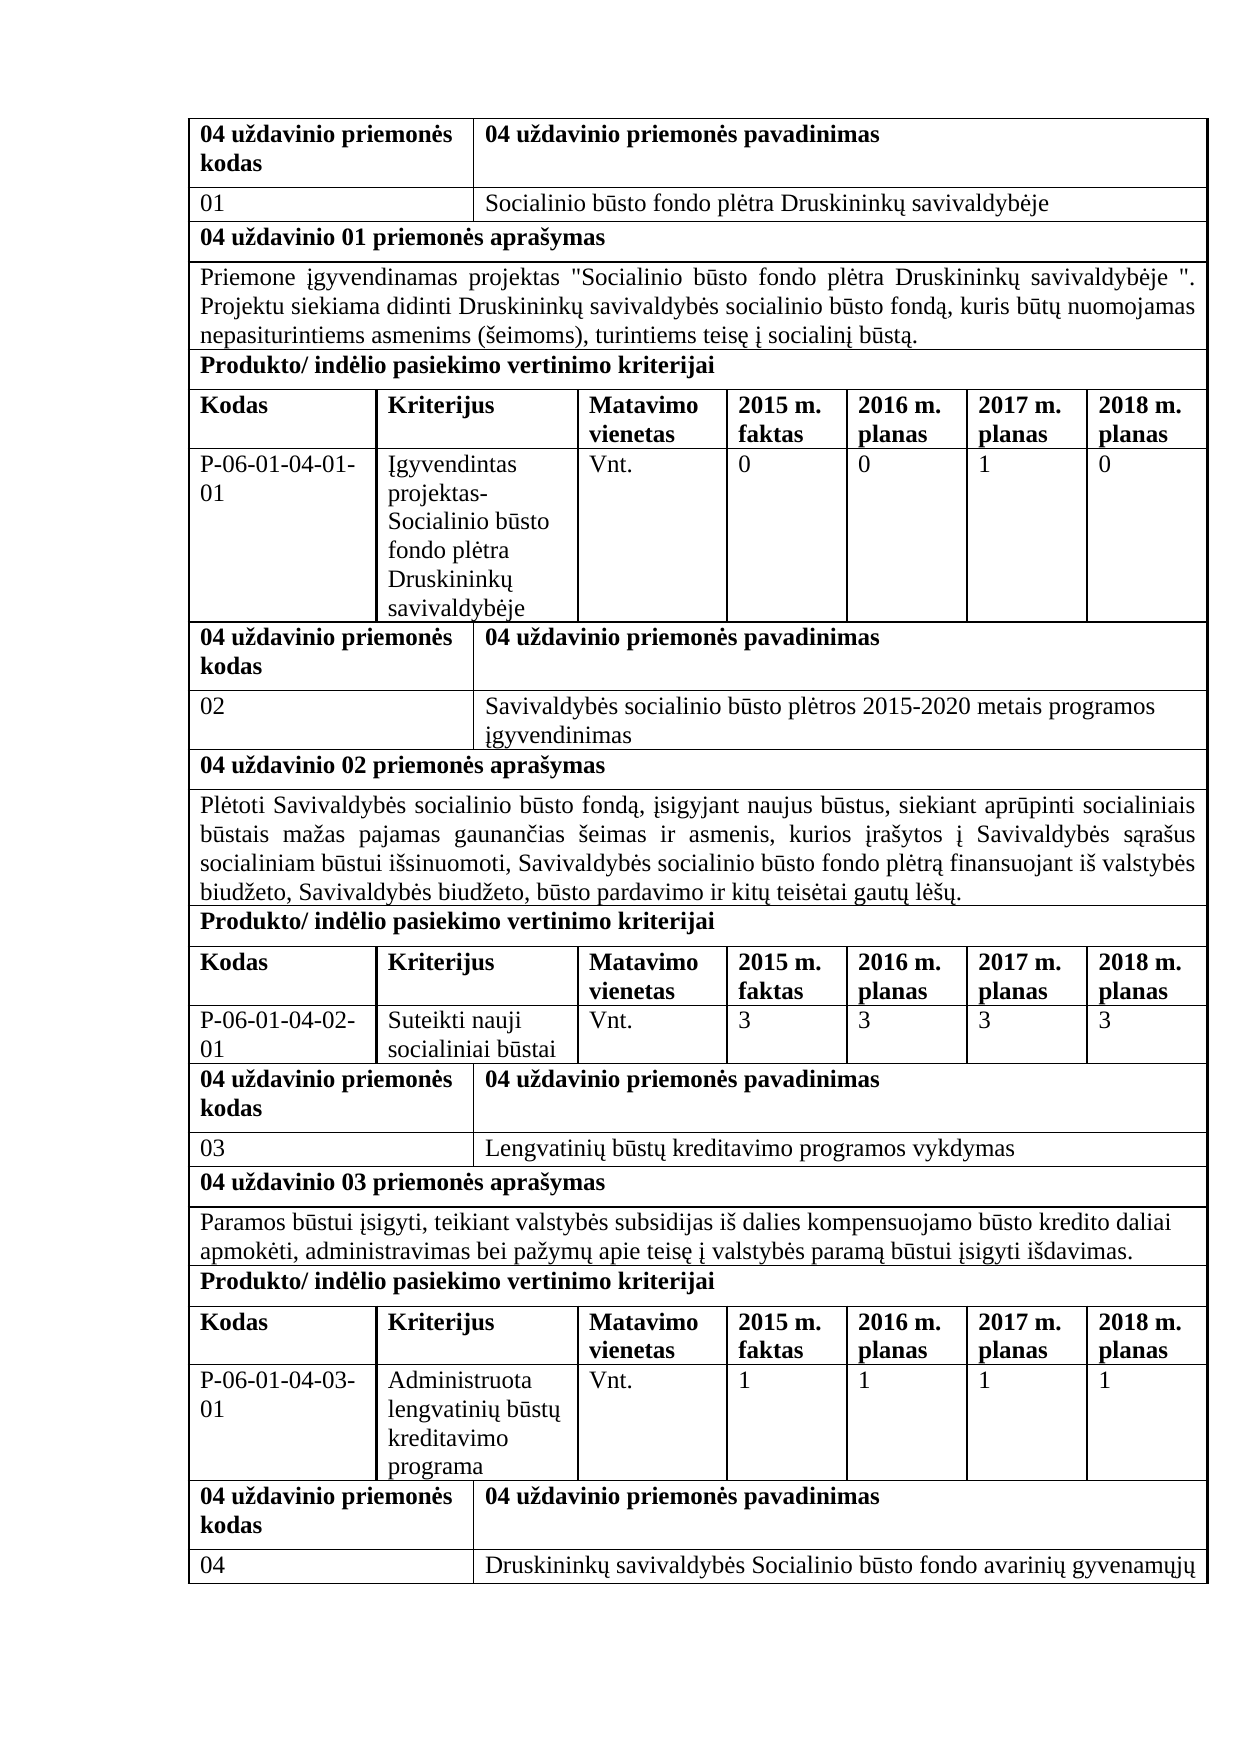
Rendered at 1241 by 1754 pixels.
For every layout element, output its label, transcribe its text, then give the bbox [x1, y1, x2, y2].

table_cell 1 [728, 1365, 846, 1480]
table_cell Produkto/ indėlio pasiekimo vertinimo kriterijai [190, 350, 1206, 389]
table_cell Suteikti nauji socialiniai būstai [378, 1006, 577, 1063]
table_cell Kodas [190, 1307, 375, 1364]
table_cell 3 [968, 1006, 1086, 1063]
table_cell 1 [848, 1365, 966, 1480]
table_cell 04 uždavinio 01 priemonės aprašymas [190, 222, 1206, 261]
table_cell Druskininkų savivaldybės Socialinio būsto fondo avarinių gyvenamųjų [474, 1550, 1206, 1583]
table_cell 2016 m. planas [848, 390, 966, 448]
table_cell 1 [968, 1365, 1086, 1480]
table_cell 2016 m. planas [848, 947, 966, 1004]
table_cell 04 uždavinio priemonės kodas [190, 1481, 473, 1549]
table_cell Vnt. [579, 1006, 726, 1063]
table_cell 2017 m. planas [968, 1307, 1086, 1364]
table_cell 04 [190, 1550, 473, 1583]
table_cell 02 [190, 691, 473, 749]
table_cell Socialinio būsto fondo plėtra Druskininkų savivaldybėje [474, 188, 1206, 221]
table_cell Matavimo vienetas [579, 947, 726, 1004]
table_cell Įgyvendintas projektas- Socialinio būsto fondo plėtra Druskininkų savivaldybėje [378, 449, 577, 621]
table_cell 3 [848, 1006, 966, 1063]
table_cell Priemone įgyvendinamas projektas "Socialinio būsto fondo plėtra Druskininkų savivaldybėje ". Projektu siekiama didinti Druskininkų savivaldybės socialinio būsto fondą, kuris būtų nuomojamas nepasiturintiems asmenims (šeimoms), turintiems teisę į socialinį būstą. [190, 263, 1206, 349]
table_cell 2015 m. faktas [728, 390, 846, 448]
table_cell 3 [1088, 1006, 1206, 1063]
table_cell 03 [190, 1133, 473, 1166]
table_cell 04 uždavinio priemonės pavadinimas [474, 119, 1206, 187]
table_cell Plėtoti Savivaldybės socialinio būsto fondą, įsigyjant naujus būstus, siekiant aprūpinti socialiniais būstais mažas pajamas gaunančias šeimas ir asmenis, kurios įrašytos į Savivaldybės sąrašus socialiniam būstui išsinuomoti, Savivaldybės socialinio būsto fondo plėtrą finansuojant iš valstybės biudžeto, Savivaldybės biudžeto, būsto pardavimo ir kitų teisėtai gautų lėšų. [190, 790, 1206, 905]
table_cell Paramos būstui įsigyti, teikiant valstybės subsidijas iš dalies kompensuojamo būsto kredito daliai apmokėti, administravimas bei pažymų apie teisę į valstybės paramą būstui įsigyti išdavimas. [190, 1208, 1206, 1265]
table_cell 1 [1088, 1365, 1206, 1480]
table_cell 2018 m. planas [1088, 390, 1206, 448]
table_cell Vnt. [579, 1365, 726, 1480]
table_cell 3 [728, 1006, 846, 1063]
table_cell 04 uždavinio priemonės pavadinimas [474, 1481, 1206, 1549]
table_cell Kodas [190, 947, 375, 1004]
table_cell 04 uždavinio priemonės pavadinimas [474, 1064, 1206, 1132]
table_cell 2015 m. faktas [728, 947, 846, 1004]
table_cell Administruota lengvatinių būstų kreditavimo programa [378, 1365, 577, 1480]
table_cell 04 uždavinio priemonės kodas [190, 1064, 473, 1132]
table_cell Kriterijus [378, 947, 577, 1004]
table_cell 0 [848, 449, 966, 621]
table_cell 0 [728, 449, 846, 621]
table_cell 04 uždavinio 03 priemonės aprašymas [190, 1167, 1206, 1206]
table_cell Kriterijus [378, 390, 577, 448]
table_cell Matavimo vienetas [579, 1307, 726, 1364]
table_cell 2018 m. planas [1088, 947, 1206, 1004]
table_cell P-06-01-04-01-01 [190, 449, 375, 621]
table_cell 2015 m. faktas [728, 1307, 846, 1364]
table_cell 2018 m. planas [1088, 1307, 1206, 1364]
table_cell Savivaldybės socialinio būsto plėtros 2015-2020 metais programos įgyvendinimas [474, 691, 1206, 749]
table_cell 2017 m. planas [968, 947, 1086, 1004]
table_cell Vnt. [579, 449, 726, 621]
table_cell Matavimo vienetas [579, 390, 726, 448]
table_cell Produkto/ indėlio pasiekimo vertinimo kriterijai [190, 906, 1206, 946]
table_cell 04 uždavinio priemonės kodas [190, 119, 473, 187]
table_cell 2017 m. planas [968, 390, 1086, 448]
table_cell P-06-01-04-03-01 [190, 1365, 375, 1480]
table_cell 2016 m. planas [848, 1307, 966, 1364]
table_cell 1 [968, 449, 1086, 621]
table_cell Lengvatinių būstų kreditavimo programos vykdymas [474, 1133, 1206, 1166]
table_cell Kriterijus [378, 1307, 577, 1364]
table_cell 04 uždavinio priemonės kodas [190, 623, 473, 690]
table_cell Kodas [190, 390, 375, 448]
table_cell 04 uždavinio 02 priemonės aprašymas [190, 750, 1206, 789]
table_cell 01 [190, 188, 473, 221]
table_cell 04 uždavinio priemonės pavadinimas [474, 623, 1206, 690]
table_cell P-06-01-04-02-01 [190, 1006, 375, 1063]
table_cell Produkto/ indėlio pasiekimo vertinimo kriterijai [190, 1266, 1206, 1306]
table_cell 0 [1088, 449, 1206, 621]
